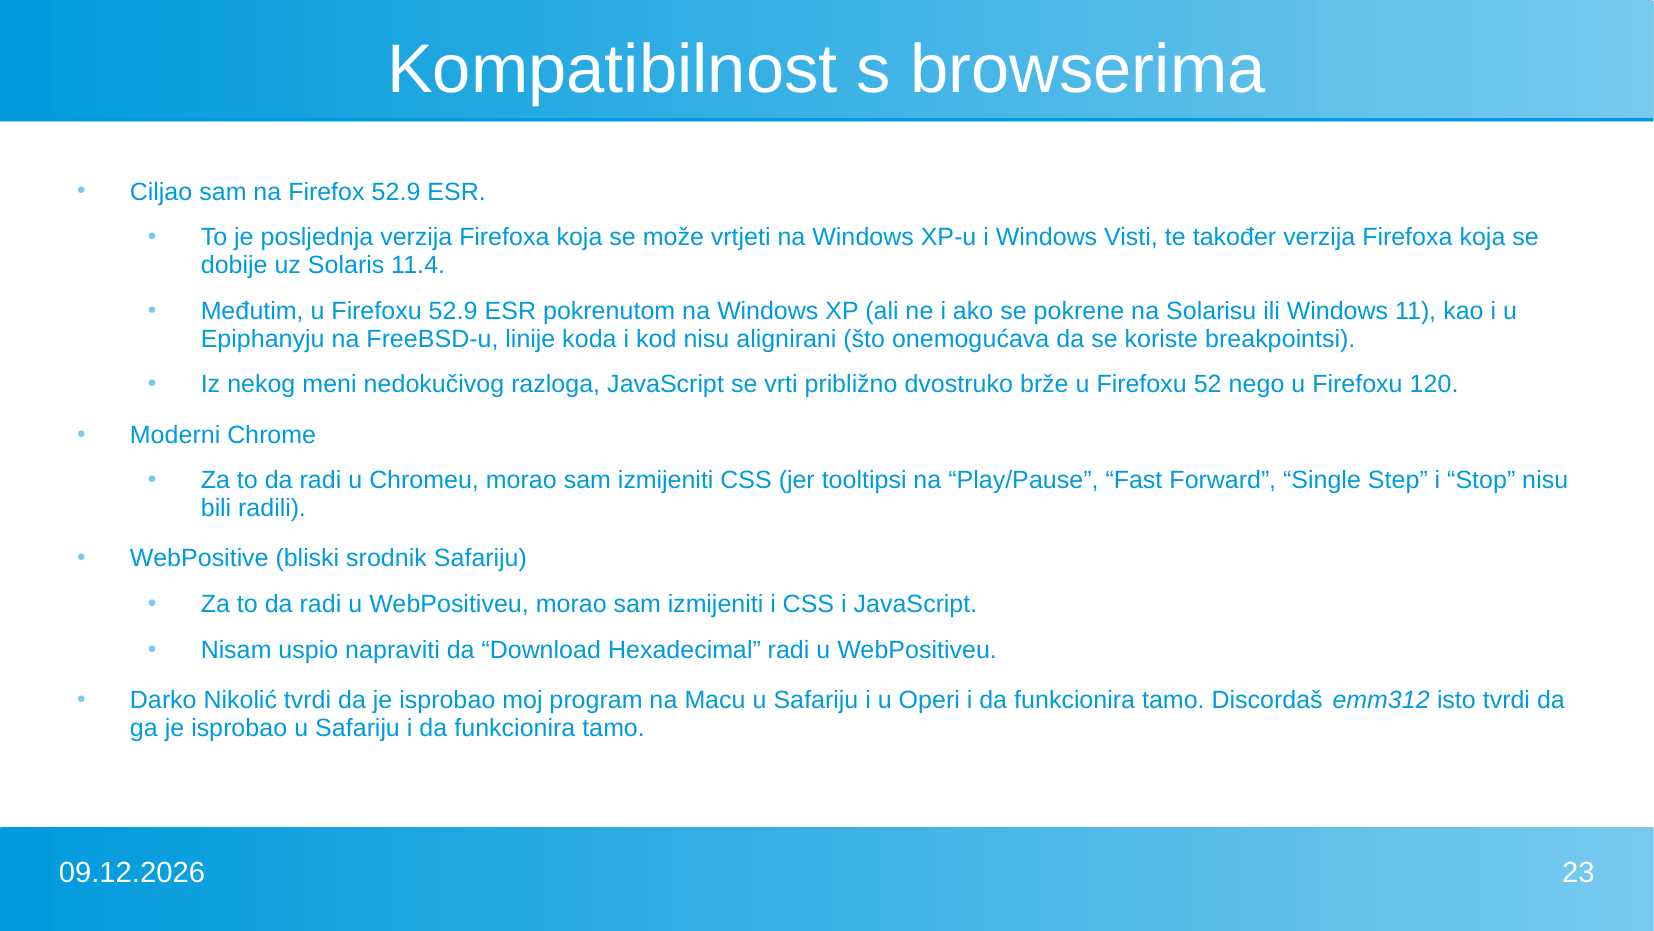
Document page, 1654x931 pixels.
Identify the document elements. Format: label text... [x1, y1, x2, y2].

title Kompatibilnost s browserima [59, 29, 1595, 108]
list Ciljao sam na Firefox 52.9 ESR. To je posljednja verzija Firefoxa koja se može vrtjeti na Windows XP-u i Windows Visti, te također verzija Firefoxa koja se dobije uz Solaris 11.4. Međutim, u Firefoxu 52.9 ESR pokrenutom na Windows XP (ali ne i ako se pokrene na Solarisu ili Windows 11), kao i u Epiphanyju na FreeBSD-u, linije koda i kod nisu alignirani (što onemogućava da se koriste breakpointsi). Iz nekog meni nedokučivog razloga, JavaScript se vrti približno dvostruko brže u Firefoxu 52 nego u Firefoxu 120. Moderni Chrome Za to da radi u Chromeu, morao sam izmijeniti CSS (jer tooltipsi na “Play/Pause”, “Fast Forward”, “Single Step” i “Stop” nisu bili radili). WebPositive (bliski srodnik Safariju) Za to da radi u WebPositiveu, morao sam izmijeniti i CSS i JavaScript. Nisam uspio napraviti da “Download Hexadecimal” radi u WebPositiveu. Darko Nikolić tvrdi da je isprobao moj program na Macu u Safariju i u Operi i da funkcionira tamo. Discordaš emm312 isto tvrdi da ga je isprobao u Safariju i da funkcionira tamo. [59, 177, 1595, 768]
